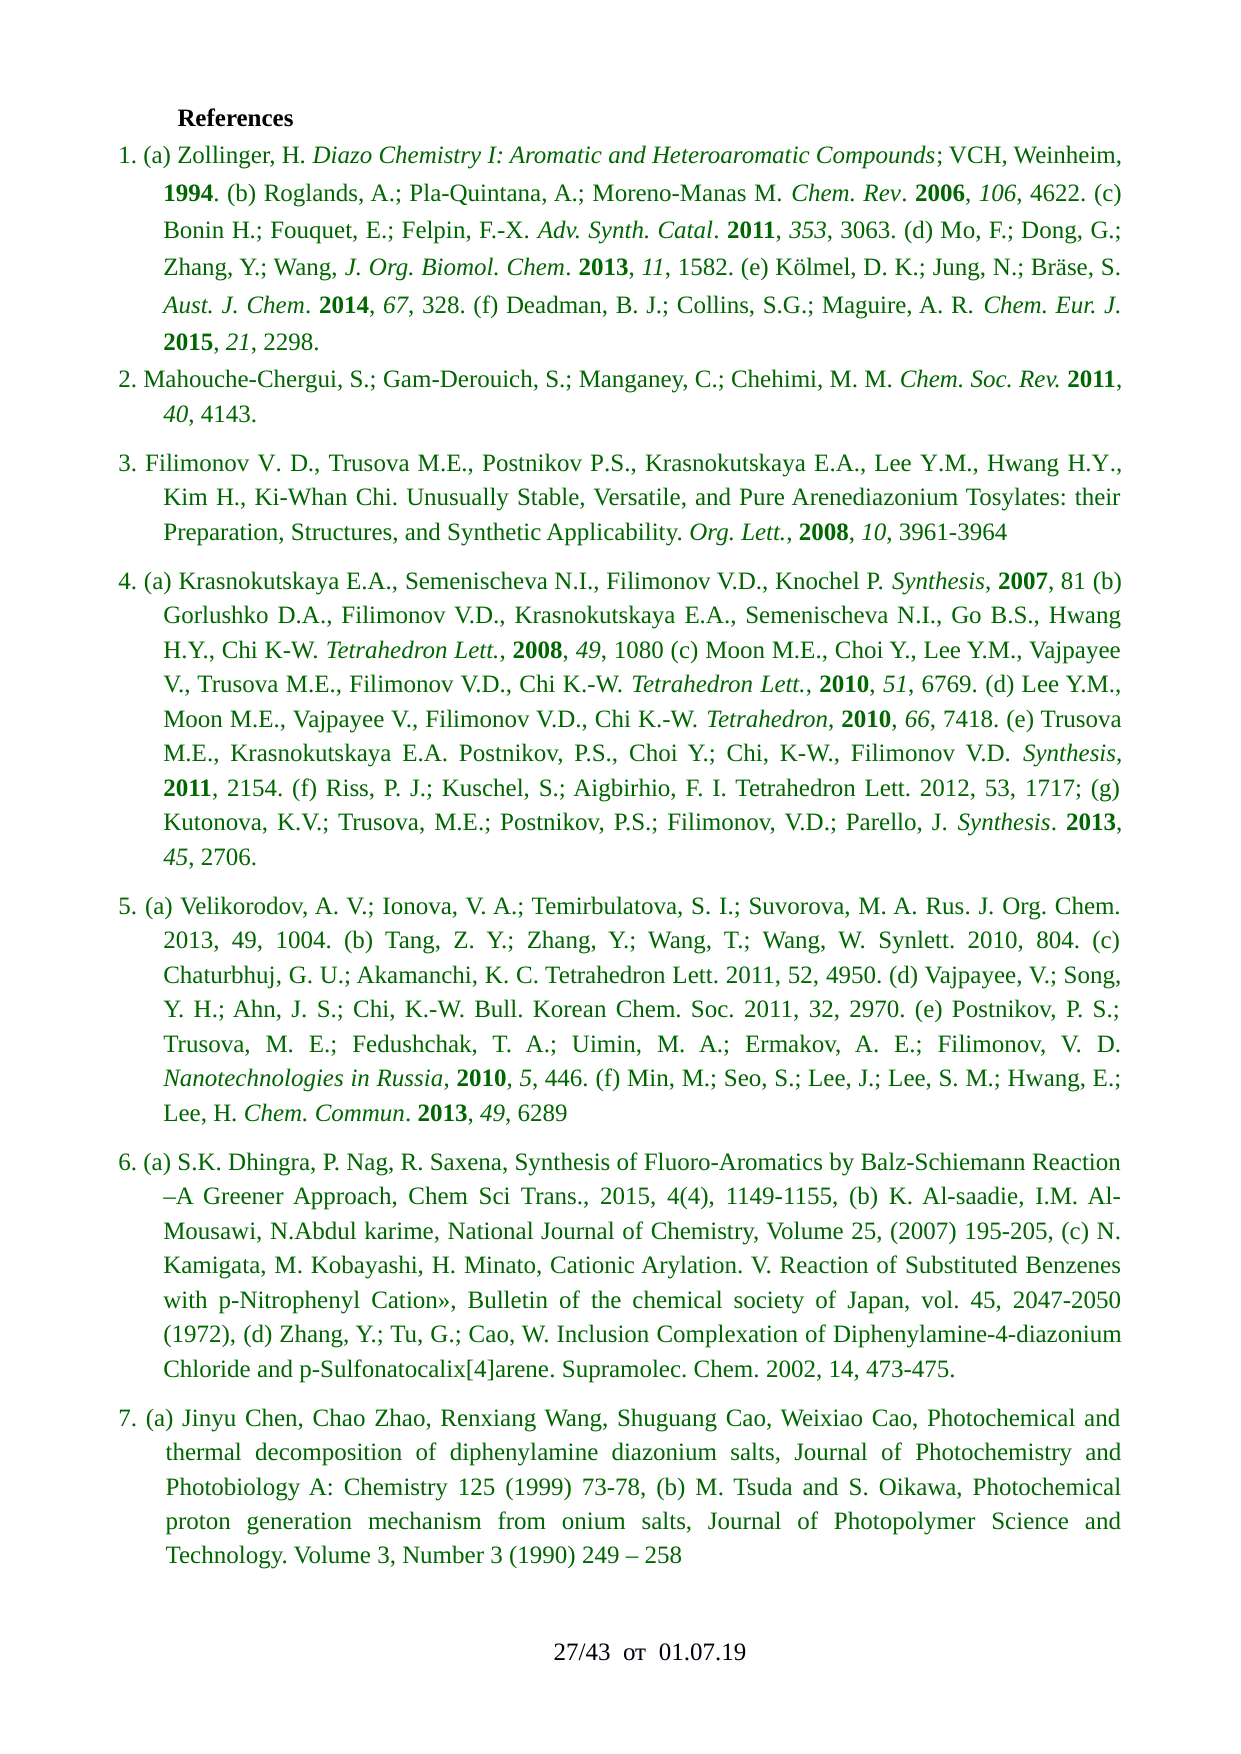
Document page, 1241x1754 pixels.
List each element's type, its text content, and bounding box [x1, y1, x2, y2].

list 4. (a) Krasnokutskaya E.A., Semenischeva N.I., Filimonov V.D., Knochel P. Synthesis, 2007, 81 (b) Gorlushko D.A., Filimonov V.D., Krasnokutskaya E.A., Semenischeva N.I., Go B.S., Hwang H.Y., Chi K-W. Tetrahedron Lett., 2008, 49, 1080 (c) Moon M.E., Choi Y., Lee Y.M., Vajpayee V., Trusova M.E., Filimonov V.D., Chi K.-W. Tetrahedron Lett., 2010, 51, 6769. (d) Lee Y.M., Moon M.E., Vajpayee V., Filimonov V.D., Chi K.-W. Tetrahedron, 2010, 66, 7418. (e) Trusova M.E., Krasnokutskaya E.A. Postnikov, P.S., Choi Y.; Chi, K-W., Filimonov V.D. Synthesis, 2011, 2154. (f) Riss, P. J.; Kuschel, S.; Aigbirhio, F. I. Tetrahedron Lett. 2012, 53, 1717; (g) Kutonova, K.V.; Trusova, M.E.; Postnikov, P.S.; Filimonov, V.D.; Parello, J. Synthesis. 2013, 45, 2706. [118, 566, 1122, 871]
list 6. (a) S.K. Dhingra, P. Nag, R. Saxena, Synthesis of Fluoro-Aromatics by Balz-Schiemann Reaction –A Greener Approach, Chem Sci Trans., 2015, 4(4), 1149-1155, (b) K. Al-saadie, I.M. Al-Mousawi, N.Abdul karime, National Journal of Chemistry, Volume 25, (2007) 195-205, (c) N. Kamigata, M. Kobayashi, H. Minato, Cationic Arylation. V. Reaction of Substituted Benzenes with p-Nitrophenyl Cation», Bulletin of the chemical society of Japan, vol. 45, 2047-2050 (1972), (d) Zhang, Y.; Tu, G.; Cao, W. Inclusion Complexation of Diphenylamine-4-diazonium Chloride and p-Sulfonatocalix[4]arene. Supramolec. Chem. 2002, 14, 473-475. [118, 1147, 1122, 1382]
list 1. (a) Zollinger, H. Diazo Chemistry I: Aromatic and Heteroaromatic Compounds; VCH, Weinheim, 1994. (b) Roglands, A.; Pla-Quintana, A.; Moreno-Manas M. Chem. Rev. 2006, 106, 4622. (c) Bonin H.; Fouquet, E.; Felpin, F.-X. Adv. Synth. Catal. 2011, 353, 3063. (d) Mo, F.; Dong, G.; Zhang, Y.; Wang, J. Org. Biomol. Chem. 2013, 11, 1582. (e) Kölmel, D. K.; Jung, N.; Bräse, S. Aust. J. Chem. 2014, 67, 328. (f) Deadman, B. J.; Collins, S.G.; Maguire, A. R. Chem. Eur. J. 2015, 21, 2298. [118, 141, 1122, 356]
list 3. Filimonov V. D., Trusova M.E., Postnikov P.S., Krasnokutskaya E.A., Lee Y.M., Hwang H.Y., Kim H., Ki-Whan Chi. Unusually Stable, Versatile, and Pure Arenediazonium Tosylates: their Preparation, Structures, and Synthetic Applicability. Org. Lett., 2008, 10, 3961-3964 [118, 448, 1122, 546]
text 7. (a) Jinyu Chen, Chao Zhao, Renxiang Wang, Shuguang Cao, Weixiao Cao, Photochemical and thermal decomposition of diphenylamine diazonium salts, Journal of Photochemistry and Photobiology A: Chemistry 125 (1999) 73-78, (b) M. Tsuda and S. Oikawa, Photochemical proton generation mechanism from onium salts, Journal of Photopolymer Science and Technology. Volume 3, Number 3 (1990) 249 – 258 [118, 1403, 1122, 1569]
list 2. Mahouche-Chergui, S.; Gam-Derouich, S.; Manganey, C.; Chehimi, M. M. Chem. Soc. Rev. 2011, 40, 4143. [118, 364, 1122, 428]
list 5. (a) Velikorodov, A. V.; Ionova, V. A.; Temirbulatova, S. I.; Suvorova, M. A. Rus. J. Org. Chem. 2013, 49, 1004. (b) Tang, Z. Y.; Zhang, Y.; Wang, T.; Wang, W. Synlett. 2010, 804. (c) Chaturbhuj, G. U.; Akamanchi, K. C. Tetrahedron Lett. 2011, 52, 4950. (d) Vajpayee, V.; Song, Y. H.; Ahn, J. S.; Chi, K.-W. Bull. Korean Chem. Soc. 2011, 32, 2970. (e) Postnikov, P. S.; Trusova, M. E.; Fedushchak, T. A.; Uimin, M. A.; Ermakov, A. E.; Filimonov, V. D. Nanotechnologies in Russia, 2010, 5, 446. (f) Min, M.; Seo, S.; Lee, J.; Lee, S. M.; Hwang, E.; Lee, H. Chem. Commun. 2013, 49, 6289 [118, 891, 1122, 1126]
subtitle References [118, 103, 1122, 132]
